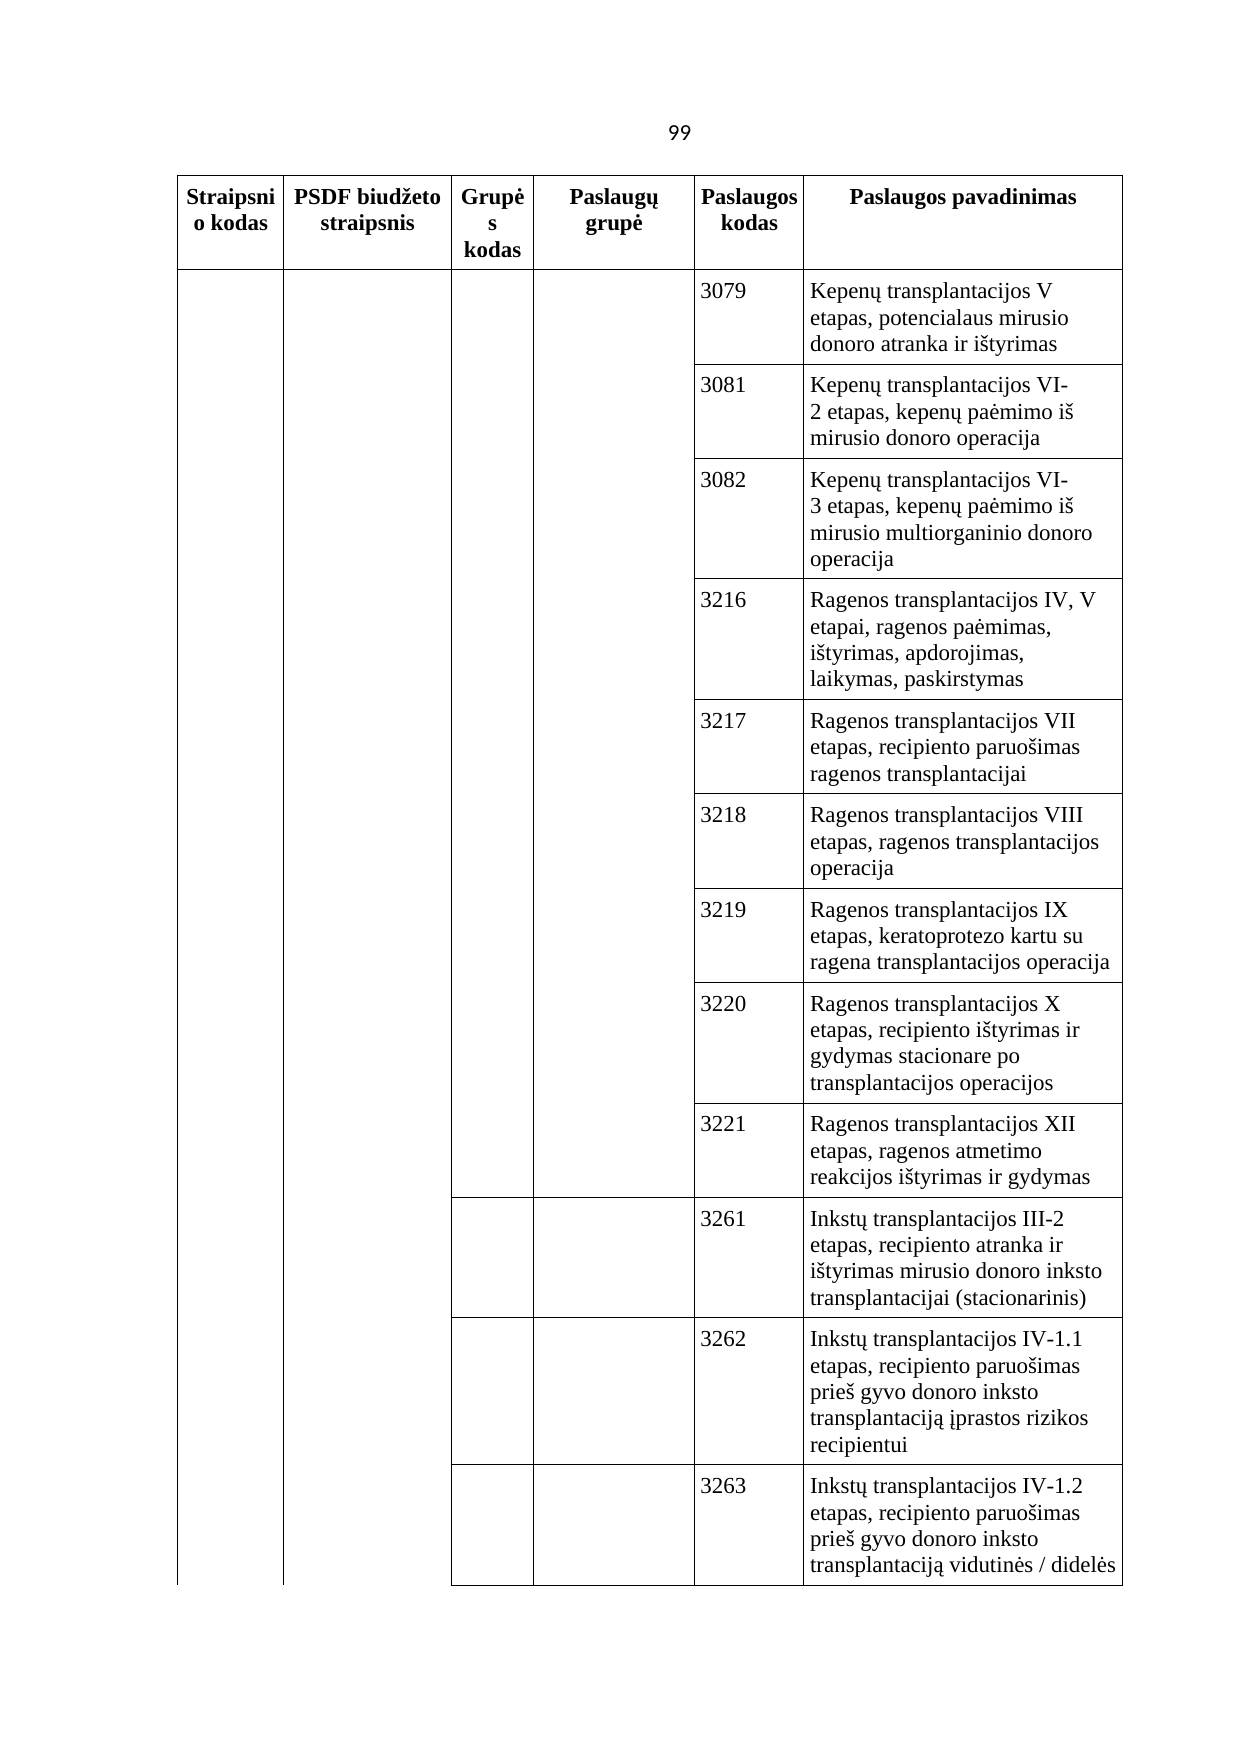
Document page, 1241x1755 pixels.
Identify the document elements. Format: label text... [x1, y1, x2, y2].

table_cell [178, 1197, 283, 1317]
table_cell 3220 [695, 983, 803, 1102]
table_header Paslaugos pavadinimas [804, 176, 1122, 269]
table_header Straipsnio kodas [178, 176, 283, 269]
table_cell Inkstų transplantacijos IV-1.1 etapas, recipiento paruošimas prieš gyvo donoro inksto transplantaciją įprastos rizikos recipientui [804, 1318, 1122, 1464]
table_cell [284, 458, 451, 578]
table_cell [534, 1465, 694, 1585]
table_cell [452, 364, 533, 458]
table_cell [284, 364, 451, 458]
table_cell Ragenos transplantacijos VIII etapas, ragenos transplantacijos operacija [804, 794, 1122, 887]
table_header Grupės kodas [452, 176, 533, 269]
table_cell [284, 699, 451, 793]
table_cell [284, 982, 451, 1102]
table_cell [178, 699, 283, 793]
table_cell Ragenos transplantacijos XII etapas, ragenos atmetimo reakcijos ištyrimas ir gydymas [804, 1104, 1122, 1197]
table_cell [178, 1103, 283, 1197]
table_cell [284, 578, 451, 699]
table_cell Ragenos transplantacijos VII etapas, recipiento paruošimas ragenos transplantacijai [804, 700, 1122, 793]
table_cell [178, 982, 283, 1102]
table_cell [284, 1103, 451, 1197]
table_cell Ragenos transplantacijos IV, V etapai, ragenos paėmimas, ištyrimas, apdorojimas, laikymas, paskirstymas [804, 579, 1122, 699]
table_cell Kepenų transplantacijos VI-2 etapas, kepenų paėmimo iš mirusio donoro operacija [804, 365, 1122, 458]
table_cell [178, 270, 283, 363]
table_cell [534, 270, 694, 363]
table_cell [178, 458, 283, 578]
table_cell [284, 1197, 451, 1317]
table_cell [534, 1318, 694, 1464]
table_cell 3079 [695, 270, 803, 363]
table_cell [178, 1317, 283, 1464]
table_cell [452, 458, 533, 1197]
table_cell [534, 364, 694, 458]
table_cell 3263 [695, 1465, 803, 1585]
table_cell [534, 1198, 694, 1317]
table_cell [284, 270, 451, 363]
table_header Paslaugos kodas [695, 176, 803, 269]
table_header PSDF biudžeto straipsnis [284, 176, 451, 269]
table_cell [452, 1465, 533, 1585]
table_cell [284, 1317, 451, 1464]
table_cell [178, 364, 283, 458]
table_cell Ragenos transplantacijos X etapas, recipiento ištyrimas ir gydymas stacionare po transplantacijos operacijos [804, 983, 1122, 1102]
table_header Paslaugų grupė [534, 176, 694, 269]
table_cell Kepenų transplantacijos V etapas, potencialaus mirusio donoro atranka ir ištyrimas [804, 270, 1122, 363]
table_cell 3219 [695, 889, 803, 982]
table_cell [178, 793, 283, 887]
table_cell [178, 578, 283, 699]
table_cell [534, 458, 694, 1197]
table_cell [452, 1318, 533, 1464]
table_cell [178, 1464, 283, 1585]
table_cell 3262 [695, 1318, 803, 1464]
table_cell 3221 [695, 1104, 803, 1197]
table_cell Ragenos transplantacijos IX etapas, keratoprotezo kartu su ragena transplantacijos operacija [804, 889, 1122, 982]
table_cell [284, 793, 451, 887]
table_cell 3261 [695, 1198, 803, 1317]
table_cell [178, 888, 283, 982]
table_cell Inkstų transplantacijos III-2 etapas, recipiento atranka ir ištyrimas mirusio donoro inksto transplantacijai (stacionarinis) [804, 1198, 1122, 1317]
table_cell [452, 1198, 533, 1317]
table_cell 3082 [695, 459, 803, 578]
table_cell Kepenų transplantacijos VI-3 etapas, kepenų paėmimo iš mirusio multiorganinio donoro operacija [804, 459, 1122, 578]
table_cell 3218 [695, 794, 803, 887]
table_cell [284, 888, 451, 982]
table_cell 3216 [695, 579, 803, 699]
table_cell 3217 [695, 700, 803, 793]
table_cell Inkstų transplantacijos IV-1.2 etapas, recipiento paruošimas prieš gyvo donoro inksto transplantaciją vidutinės / didelės [804, 1465, 1122, 1585]
table_cell [284, 1464, 451, 1585]
table_cell [452, 270, 533, 363]
table_cell 3081 [695, 365, 803, 458]
